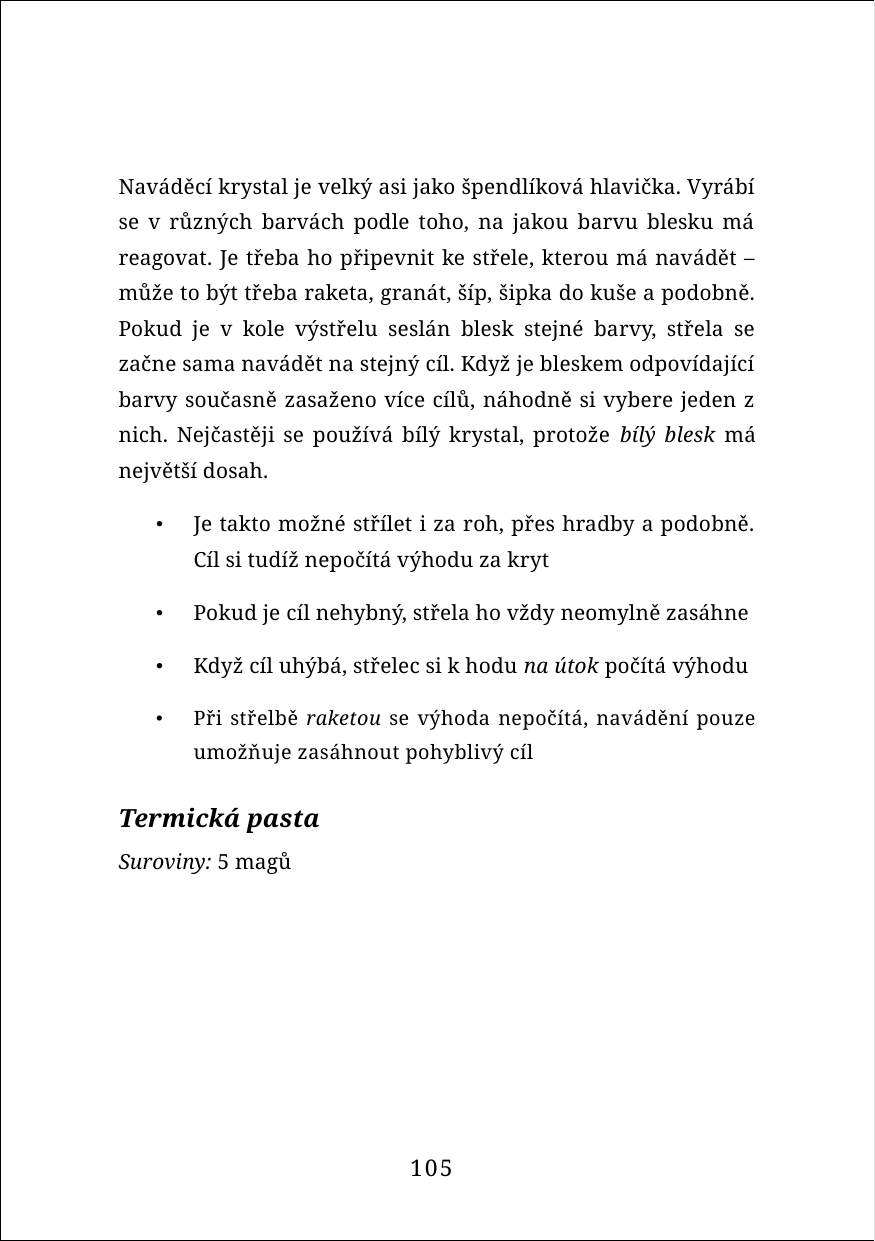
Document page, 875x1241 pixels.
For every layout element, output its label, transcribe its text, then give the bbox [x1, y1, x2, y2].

list Pokud je cíl nehybný, střela ho vždy neomylně zasáhne [156, 598, 756, 626]
list Je takto možné střílet i za roh, přes hradby a podobně. Cíl si tudíž nepočítá výhodu za kryt [156, 509, 756, 573]
list Při střelbě raketou se výhoda nepočítá, navádění pouze umožňuje zasáhnout pohyblivý cíl [156, 704, 756, 765]
text Naváděcí krystal je velký asi jako špendlíková hlavička. Vyrábí se v různých barvách podle toho, na jakou barvu blesku má reagovat. Je třeba ho připevnit ke střele, kterou má navádět – může to být třeba raketa, granát, šíp, šipka do kuše a podobně. Pokud je v kole výstřelu seslán blesk stejné barvy, střela se začne sama navádět na stejný cíl. Když je bleskem odpovídající barvy současně zasaženo více cílů, náhodně si vybere jeden z nich. Nejčastěji se používá bílý krystal, protože bílý blesk má největší dosah. [118, 172, 756, 484]
subtitle Termická pasta [118, 801, 756, 835]
list Když cíl uhýbá, střelec si k hodu na útok počítá výhodu [156, 651, 756, 679]
text Suroviny: 5 magů [118, 847, 756, 875]
